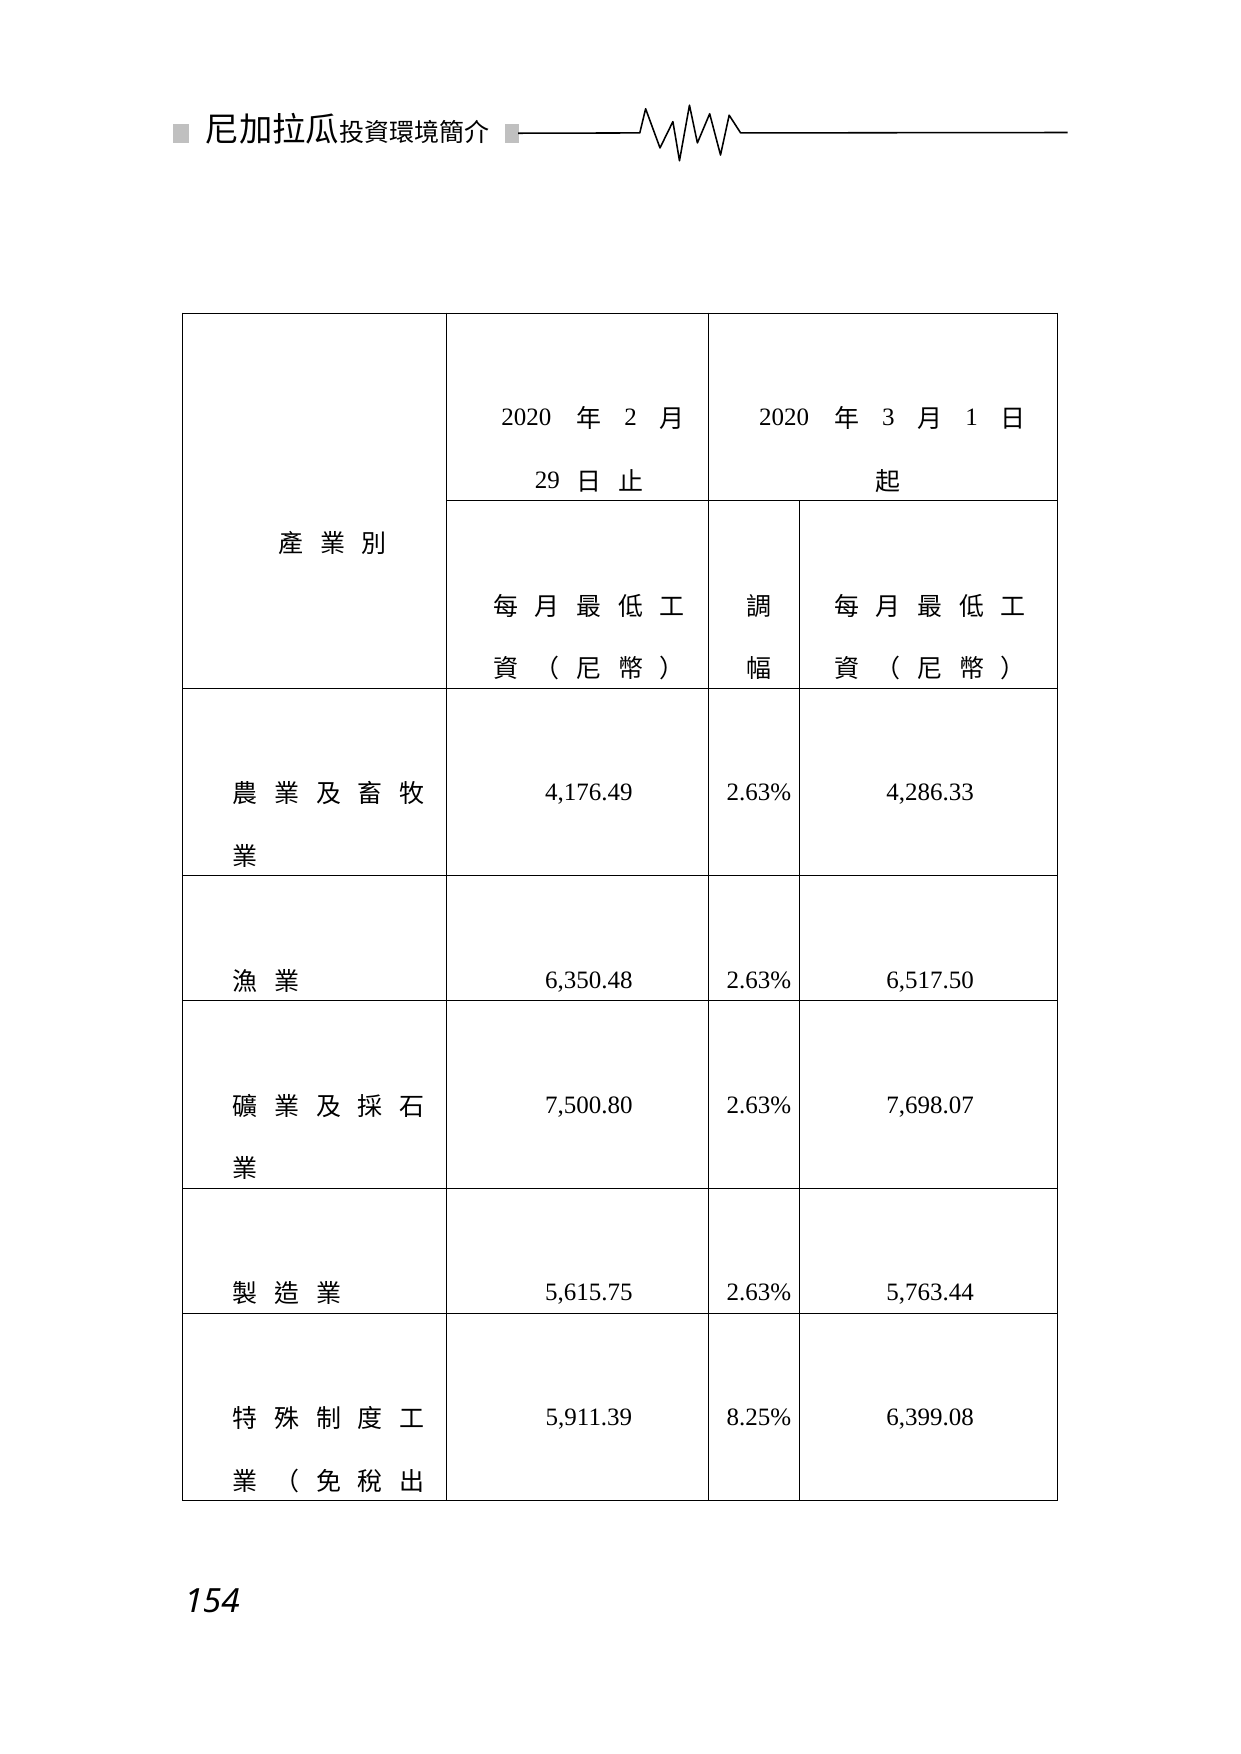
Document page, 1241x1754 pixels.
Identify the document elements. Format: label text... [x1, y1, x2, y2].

table_cell 5,763.44 [800, 1189, 1057, 1313]
table_cell 特殊制度工業（免稅出 [183, 1314, 446, 1500]
table_cell 4,176.49 [447, 689, 708, 875]
table_cell 每月最低工資（尼幣） [800, 501, 1057, 688]
table_cell 7,698.07 [800, 1001, 1057, 1188]
table_cell 農業及畜牧業 [183, 689, 446, 875]
table_cell 製造業 [183, 1189, 446, 1313]
table_header 產業別 [183, 314, 446, 688]
table_cell 2.63% [709, 876, 799, 1000]
table_cell 2.63% [709, 1001, 799, 1188]
table_cell 6,517.50 [800, 876, 1057, 1000]
table_header 2020年3月1日起 [709, 314, 1057, 500]
table_cell 礦業及採石業 [183, 1001, 446, 1188]
table_header 2020年2月29日止 [447, 314, 708, 500]
table_cell 2.63% [709, 689, 799, 875]
table_cell 4,286.33 [800, 689, 1057, 875]
table_cell 7,500.80 [447, 1001, 708, 1188]
table_cell 8.25% [709, 1314, 799, 1500]
table_cell 調幅 [709, 501, 799, 688]
table_cell 2.63% [709, 1189, 799, 1313]
table_cell 漁業 [183, 876, 446, 1000]
table_cell 6,350.48 [447, 876, 708, 1000]
table_cell 5,911.39 [447, 1314, 708, 1500]
table_cell 5,615.75 [447, 1189, 708, 1313]
table_cell 6,399.08 [800, 1314, 1057, 1500]
table_cell 每月最低工資（尼幣） [447, 501, 708, 688]
